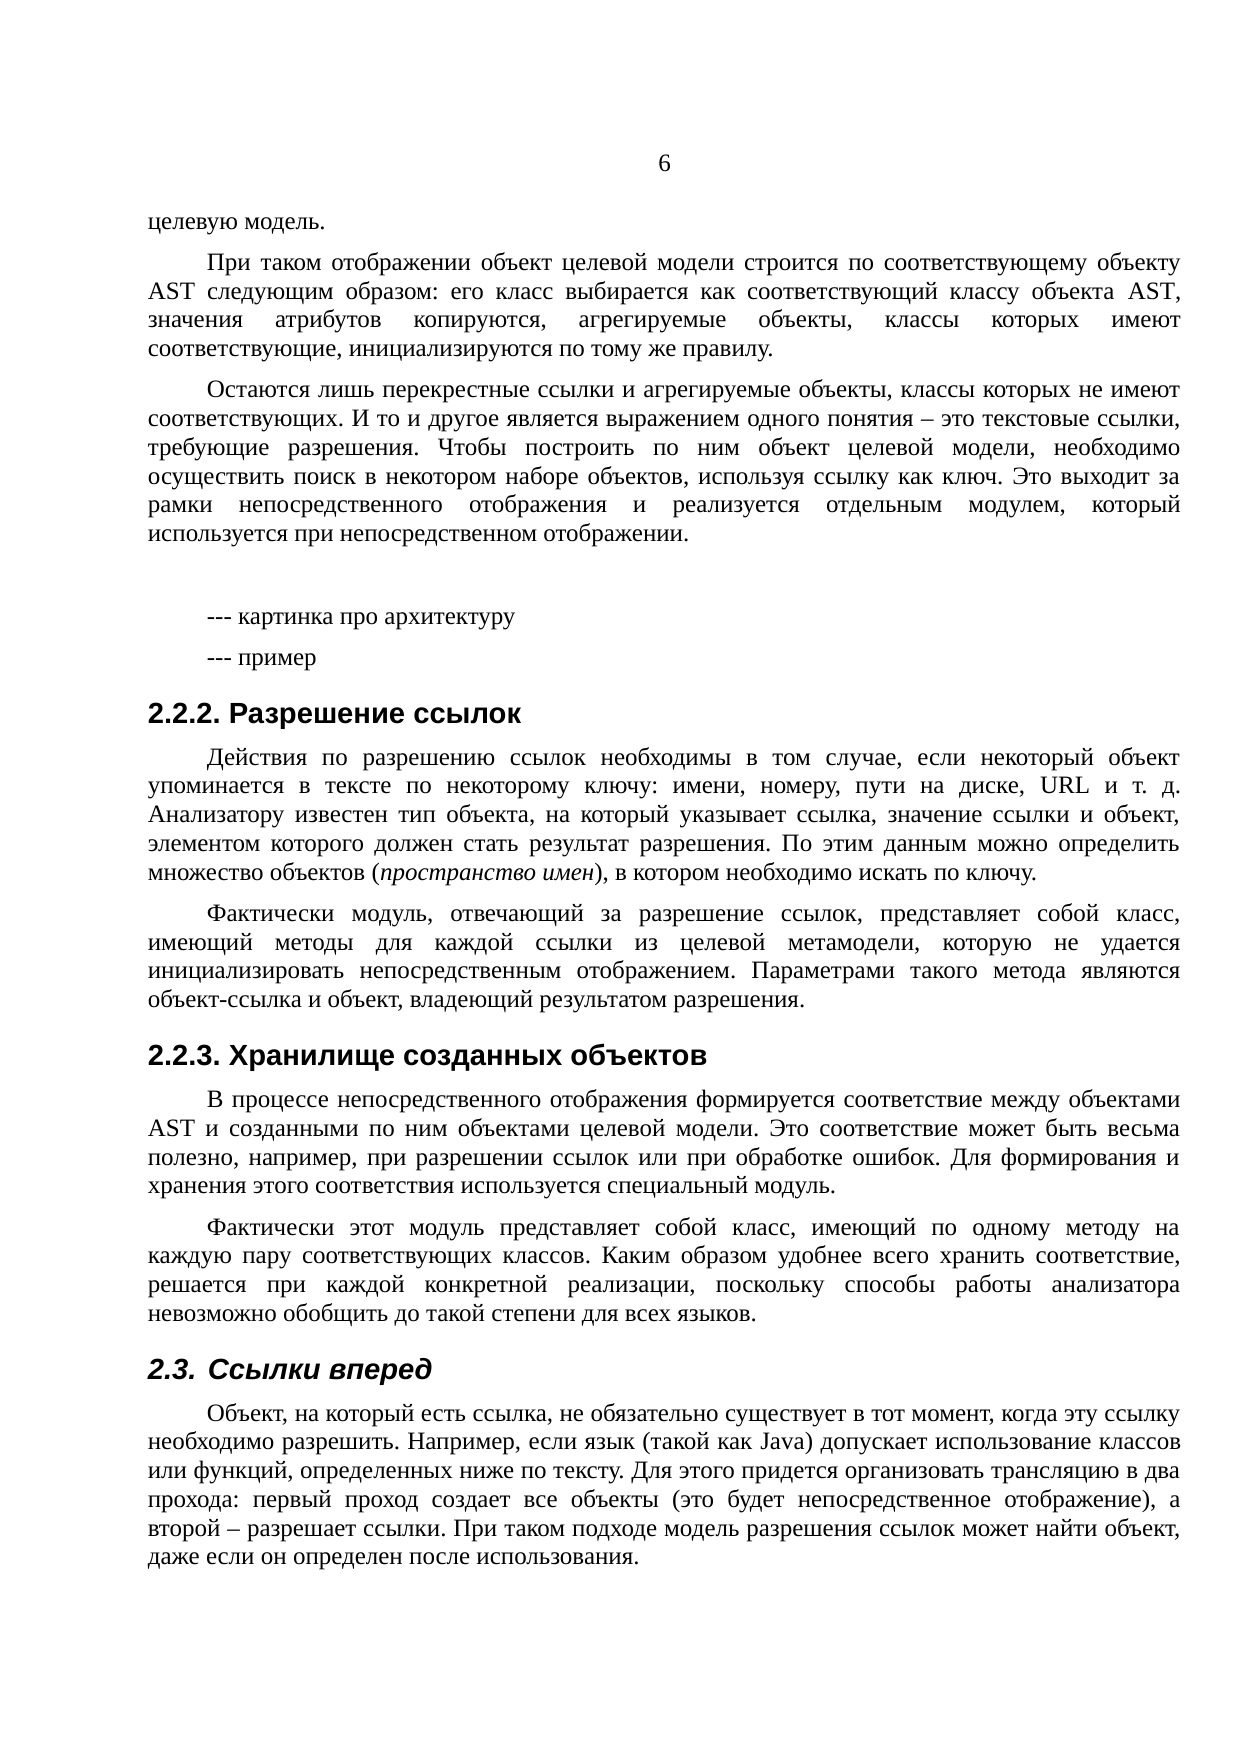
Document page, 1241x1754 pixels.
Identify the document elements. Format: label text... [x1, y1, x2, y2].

subtitle Разрешение ссылок [148, 696, 1181, 729]
text Остаются лишь перекрестные ссылки и агрегируемые объекты, классы которых не имеют соответствующих. И то и другое является выражением одного понятия – это текстовые ссылки, требующие разрешения. Чтобы построить по ним объект целевой модели, необходимо осуществить поиск в некотором наборе объектов, используя ссылку как ключ. Это выходит за рамки непосредственного отображения и реализуется отдельным модулем, который используется при непосредственном отображении. [148, 374, 1181, 547]
subtitle Ссылки вперед [148, 1352, 1181, 1385]
text --- пример [148, 642, 1181, 671]
text Объект, на который есть ссылка, не обязательно существует в тот момент, когда эту ссылку необходимо разрешить. Например, если язык (такой как Java) допускает использование классов или функций, определенных ниже по тексту. Для этого придется организовать трансляцию в два прохода: первый проход создает все объекты (это будет непосредственное отображение), а второй – разрешает ссылки. При таком подходе модель разрешения ссылок может найти объект, даже если он определен после использования. [148, 1398, 1181, 1570]
text --- картинка про архитектуру [148, 601, 1181, 629]
subtitle Хранилище созданных объектов [148, 1038, 1181, 1072]
text Фактически модуль, отвечающий за разрешение ссылок, представляет собой класс, имеющий методы для каждой ссылки из целевой метамодели, которую не удается инициализировать непосредственным отображением. Параметрами такого метода являются объект-ссылка и объект, владеющий результатом разрешения. [148, 898, 1181, 1013]
text В процессе непосредственного отображения формируется соответствие между объектами AST и созданными по ним объектами целевой модели. Это соответствие может быть весьма полезно, например, при разрешении ссылок или при обработке ошибок. Для формирования и хранения этого соответствия используется специальный модуль. [148, 1084, 1181, 1199]
text При таком отображении объект целевой модели строится по соответствующему объекту AST следующим образом: его класс выбирается как соответствующий классу объекта AST, значения атрибутов копируются, агрегируемые объекты, классы которых имеют соответствующие, инициализируются по тому же правилу. [148, 247, 1181, 362]
text целевую модель. [148, 206, 1181, 234]
text Действия по разрешению ссылок необходимы в том случае, если некоторый объект упоминается в тексте по некоторому ключу: имени, номеру, пути на диске, URL и т. д. Анализатору известен тип объекта, на который указывает ссылка, значение ссылки и объект, элементом которого должен стать результат разрешения. По этим данным можно определить множество объектов (пространство имен), в котором необходимо искать по ключу. [148, 742, 1181, 886]
text Фактически этот модуль представляет собой класс, имеющий по одному методу на каждую пару соответствующих классов. Каким образом удобнее всего хранить соответствие, решается при каждой конкретной реализации, поскольку способы работы анализатора невозможно обобщить до такой степени для всех языков. [148, 1212, 1181, 1327]
